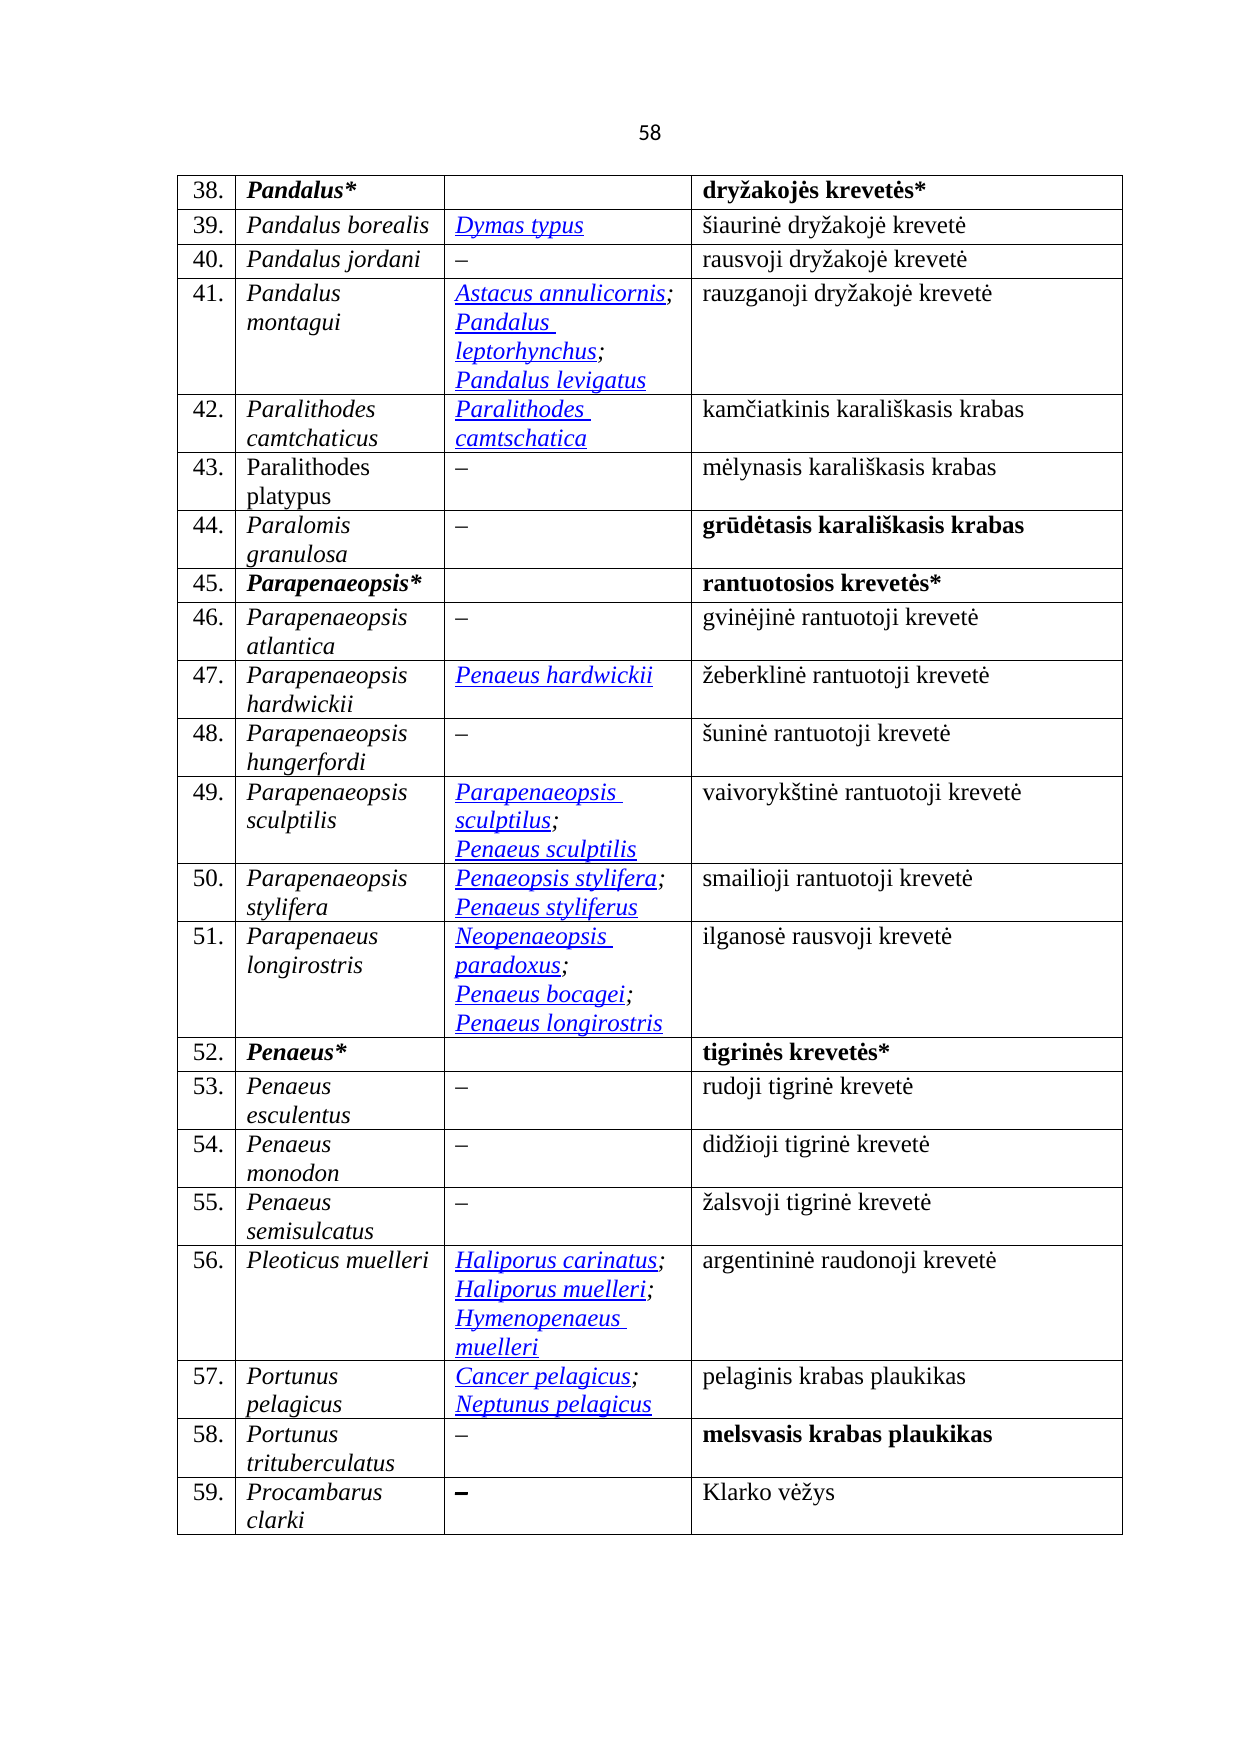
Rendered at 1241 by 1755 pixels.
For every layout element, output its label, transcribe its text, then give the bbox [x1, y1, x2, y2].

table_cell 58. [178, 1419, 235, 1476]
table_cell žeberklinė rantuotoji krevetė [692, 661, 1122, 718]
table_cell vaivorykštinė rantuotoji krevetė [692, 777, 1122, 863]
table_cell Parapenaeopsis sculptilis [236, 777, 444, 863]
table_cell 39. [178, 210, 235, 244]
table_cell Klarko vėžys [692, 1478, 1122, 1534]
table_cell Dymas typus [445, 210, 691, 244]
table_cell tigrinės krevetės* [692, 1038, 1122, 1071]
table_cell 38. [178, 176, 235, 209]
table_cell Paralithodes platypus [236, 453, 444, 509]
table_cell – [445, 1478, 691, 1534]
table_cell Pandalus jordani [236, 245, 444, 278]
table_cell Parapenaeopsis hardwickii [236, 661, 444, 718]
table_cell šuninė rantuotoji krevetė [692, 719, 1122, 776]
table_cell mėlynasis karališkasis krabas [692, 453, 1122, 509]
table_cell 42. [178, 395, 235, 452]
table_cell ilganosė rausvoji krevetė [692, 922, 1122, 1036]
table_cell 59. [178, 1478, 235, 1534]
table_cell Cancer pelagicus; Neptunus pelagicus [445, 1361, 691, 1418]
table_cell 50. [178, 864, 235, 921]
table_cell Procambarus clarki [236, 1478, 444, 1534]
table_cell 53. [178, 1072, 235, 1129]
table_cell 48. [178, 719, 235, 776]
table_cell – [445, 1072, 691, 1129]
table_cell – [445, 719, 691, 776]
table_cell [445, 569, 691, 602]
table_cell Parapenaeus longirostris [236, 922, 444, 1036]
table_cell Penaeus esculentus [236, 1072, 444, 1129]
table_cell Neopenaeopsis paradoxus; Penaeus bocagei; Penaeus longirostris [445, 922, 691, 1036]
table_cell – [445, 511, 691, 568]
table_cell Penaeus monodon [236, 1130, 444, 1187]
table_cell 52. [178, 1038, 235, 1071]
table_cell Parapenaeopsis* [236, 569, 444, 602]
table_cell rausvoji dryžakojė krevetė [692, 245, 1122, 278]
table_cell argentininė raudonoji krevetė [692, 1246, 1122, 1360]
table_cell 44. [178, 511, 235, 568]
table_cell Portunus pelagicus [236, 1361, 444, 1418]
table_cell Portunus trituberculatus [236, 1419, 444, 1476]
table_cell Astacus annulicornis; Pandalus leptorhynchus; Pandalus levigatus [445, 279, 691, 393]
table_cell smailioji rantuotoji krevetė [692, 864, 1122, 921]
table_cell [445, 1038, 691, 1071]
table_cell 57. [178, 1361, 235, 1418]
table_cell žalsvoji tigrinė krevetė [692, 1188, 1122, 1245]
table_cell rudoji tigrinė krevetė [692, 1072, 1122, 1129]
table_cell – [445, 1130, 691, 1187]
table_cell Parapenaeopsis hungerfordi [236, 719, 444, 776]
table_cell Paralithodes camtchaticus [236, 395, 444, 452]
table_cell Paralithodes camtschatica [445, 395, 691, 452]
table_cell Parapenaeopsis stylifera [236, 864, 444, 921]
table_cell – [445, 1419, 691, 1476]
table_cell Parapenaeopsis atlantica [236, 603, 444, 660]
table_cell grūdėtasis karališkasis krabas [692, 511, 1122, 568]
table_cell gvinėjinė rantuotoji krevetė [692, 603, 1122, 660]
table_cell Paralomis granulosa [236, 511, 444, 568]
table_cell kamčiatkinis karališkasis krabas [692, 395, 1122, 452]
table_cell Pleoticus muelleri [236, 1246, 444, 1360]
table_cell 55. [178, 1188, 235, 1245]
table_cell 40. [178, 245, 235, 278]
table_cell 46. [178, 603, 235, 660]
table_cell – [445, 245, 691, 278]
table_cell [445, 176, 691, 209]
table_cell Parapenaeopsis sculptilus; Penaeus sculptilis [445, 777, 691, 863]
table_cell – [445, 453, 691, 509]
table_cell – [445, 1188, 691, 1245]
table_cell 51. [178, 922, 235, 1036]
table_cell melsvasis krabas plaukikas [692, 1419, 1122, 1476]
table_cell Penaeus* [236, 1038, 444, 1071]
table_cell Penaeus hardwickii [445, 661, 691, 718]
table_cell Pandalus borealis [236, 210, 444, 244]
table_cell – [445, 603, 691, 660]
table_cell rauzganoji dryžakojė krevetė [692, 279, 1122, 393]
table_cell didžioji tigrinė krevetė [692, 1130, 1122, 1187]
table_cell Penaeus semisulcatus [236, 1188, 444, 1245]
table_cell 54. [178, 1130, 235, 1187]
table_cell 56. [178, 1246, 235, 1360]
table_cell 43. [178, 453, 235, 509]
table_cell Pandalus* [236, 176, 444, 209]
table_cell Haliporus carinatus; Haliporus muelleri; Hymenopenaeus muelleri [445, 1246, 691, 1360]
table_cell 47. [178, 661, 235, 718]
table_cell rantuotosios krevetės* [692, 569, 1122, 602]
table_cell 49. [178, 777, 235, 863]
table_cell 45. [178, 569, 235, 602]
table_cell pelaginis krabas plaukikas [692, 1361, 1122, 1418]
table_cell 41. [178, 279, 235, 393]
table_cell Penaeopsis stylifera; Penaeus styliferus [445, 864, 691, 921]
table_cell Pandalus montagui [236, 279, 444, 393]
table_cell šiaurinė dryžakojė krevetė [692, 210, 1122, 244]
table_cell dryžakojės krevetės* [692, 176, 1122, 209]
